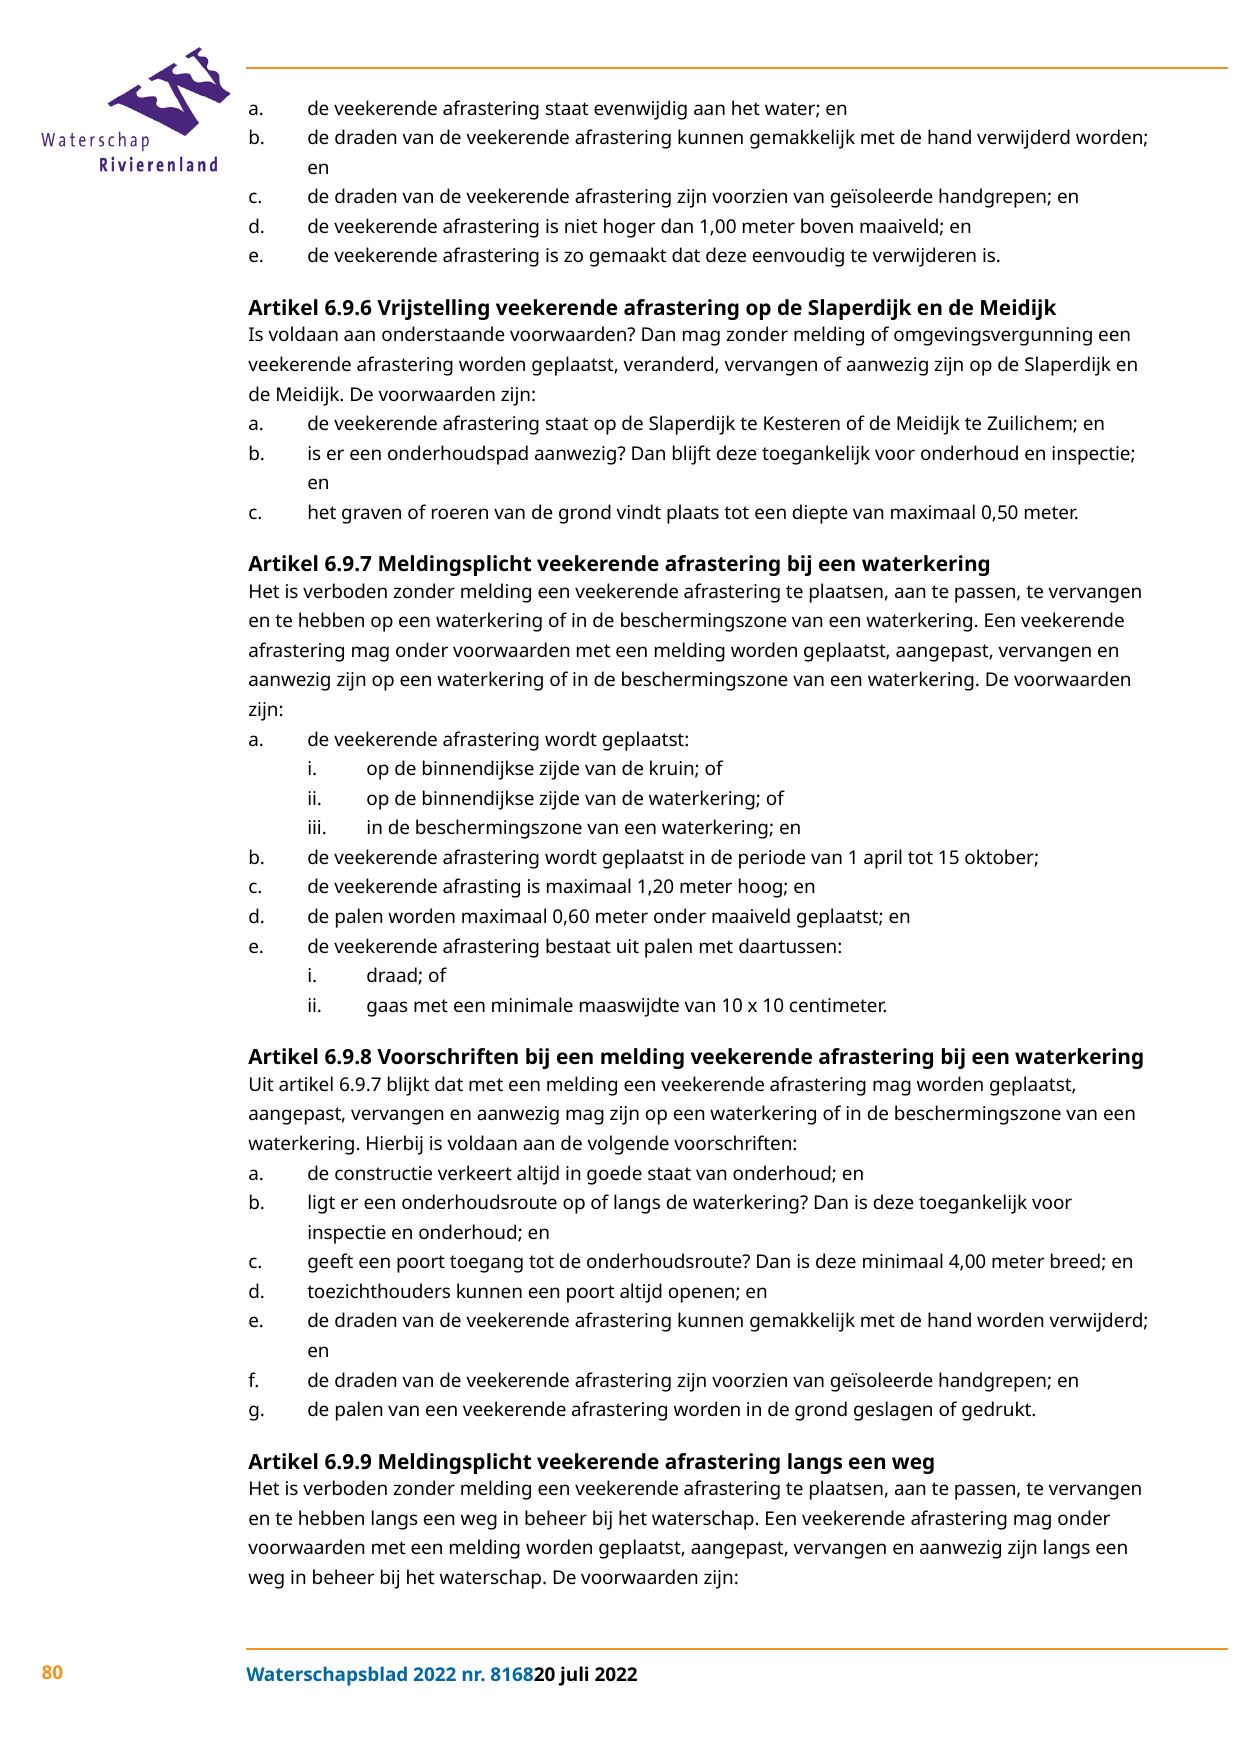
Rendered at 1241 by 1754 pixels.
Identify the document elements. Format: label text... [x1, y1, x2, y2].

list op de binnendijkse zijde van de kruin; of [307, 755, 1152, 781]
text Het is verboden zonder melding een veekerende afrastering te plaatsen, aan te passen, te vervangen en te hebben langs een weg in beheer bij het waterschap. Een veekerende afrastering mag onder voorwaarden met een melding worden geplaatst, aangepast, vervangen en aanwezig zijn langs een weg in beheer bij het waterschap. De voorwaarden zijn: [248, 1475, 1152, 1590]
text Artikel 6.9.8 Voorschriften bij een melding veekerende afrastering bij een waterkering [248, 1042, 1152, 1071]
list de draden van de veekerende afrastering kunnen gemakkelijk met de hand verwijderd worden; en [248, 124, 1152, 180]
text Artikel 6.9.6 Vrijstelling veekerende afrastering op de Slaperdijk en de Meidijk [248, 293, 1152, 322]
list het graven of roeren van de grond vindt plaats tot een diepte van maximaal 0,50 meter. [248, 499, 1152, 525]
list de veekerende afrastering wordt geplaatst: [248, 726, 1152, 752]
list de draden van de veekerende afrastering kunnen gemakkelijk met de hand worden verwijderd; en [248, 1308, 1152, 1363]
list draad; of [307, 962, 1152, 988]
list de veekerende afrastering bestaat uit palen met daartussen: [248, 933, 1152, 959]
picture [41, 47, 231, 172]
list de veekerende afrastering is niet hoger dan 1,00 meter boven maaiveld; en [248, 213, 1152, 239]
list de draden van de veekerende afrastering zijn voorzien van geïsoleerde handgrepen; en [248, 183, 1152, 209]
list toezichthouders kunnen een poort altijd openen; en [248, 1278, 1152, 1304]
list in de beschermingszone van een waterkering; en [307, 814, 1152, 840]
list ligt er een onderhoudsroute op of langs de waterkering? Dan is deze toegankelijk voor inspectie en onderhoud; en [248, 1189, 1152, 1244]
list is er een onderhoudspad aanwezig? Dan blijft deze toegankelijk voor onderhoud en inspectie; en [248, 440, 1152, 495]
list de palen van een veekerende afrastering worden in de grond geslagen of gedrukt. [248, 1396, 1152, 1422]
list de veekerende afrastering wordt geplaatst in de periode van 1 april tot 15 oktober; [248, 844, 1152, 870]
text Artikel 6.9.9 Meldingsplicht veekerende afrastering langs een weg [248, 1447, 1152, 1475]
text Is voldaan aan onderstaande voorwaarden? Dan mag zonder melding of omgevingsvergunning een veekerende afrastering worden geplaatst, veranderd, vervangen of aanwezig zijn op de Slaperdijk en de Meidijk. De voorwaarden zijn: [248, 322, 1152, 406]
list op de binnendijkse zijde van de waterkering; of [307, 785, 1152, 811]
list de veekerende afrasting is maximaal 1,20 meter hoog; en [248, 874, 1152, 899]
list geeft een poort toegang tot de onderhoudsroute? Dan is deze minimaal 4,00 meter breed; en [248, 1248, 1152, 1274]
list de constructie verkeert altijd in goede staat van onderhoud; en [248, 1160, 1152, 1185]
text Uit artikel 6.9.7 blijkt dat met een melding een veekerende afrastering mag worden geplaatst, aangepast, vervangen en aanwezig mag zijn op een waterkering of in de beschermingszone van een waterkering. Hierbij is voldaan aan de volgende voorschriften: [248, 1071, 1152, 1156]
text Het is verboden zonder melding een veekerende afrastering te plaatsen, aan te passen, te vervangen en te hebben op een waterkering of in de beschermingszone van een waterkering. Een veekerende afrastering mag onder voorwaarden met een melding worden geplaatst, aangepast, vervangen en aanwezig zijn op een waterkering of in de beschermingszone van een waterkering. De voorwaarden zijn: [248, 578, 1152, 722]
list gaas met een minimale maaswijdte van 10 x 10 centimeter. [307, 992, 1152, 1018]
text Artikel 6.9.7 Meldingsplicht veekerende afrastering bij een waterkering [248, 549, 1152, 578]
list de veekerende afrastering staat op de Slaperdijk te Kesteren of de Meidijk te Zuilichem; en [248, 410, 1152, 436]
list de veekerende afrastering staat evenwijdig aan het water; en [248, 95, 1152, 121]
list de palen worden maximaal 0,60 meter onder maaiveld geplaatst; en [248, 903, 1152, 929]
list de veekerende afrastering is zo gemaakt dat deze eenvoudig te verwijderen is. [248, 243, 1152, 268]
list de draden van de veekerende afrastering zijn voorzien van geïsoleerde handgrepen; en [248, 1367, 1152, 1392]
